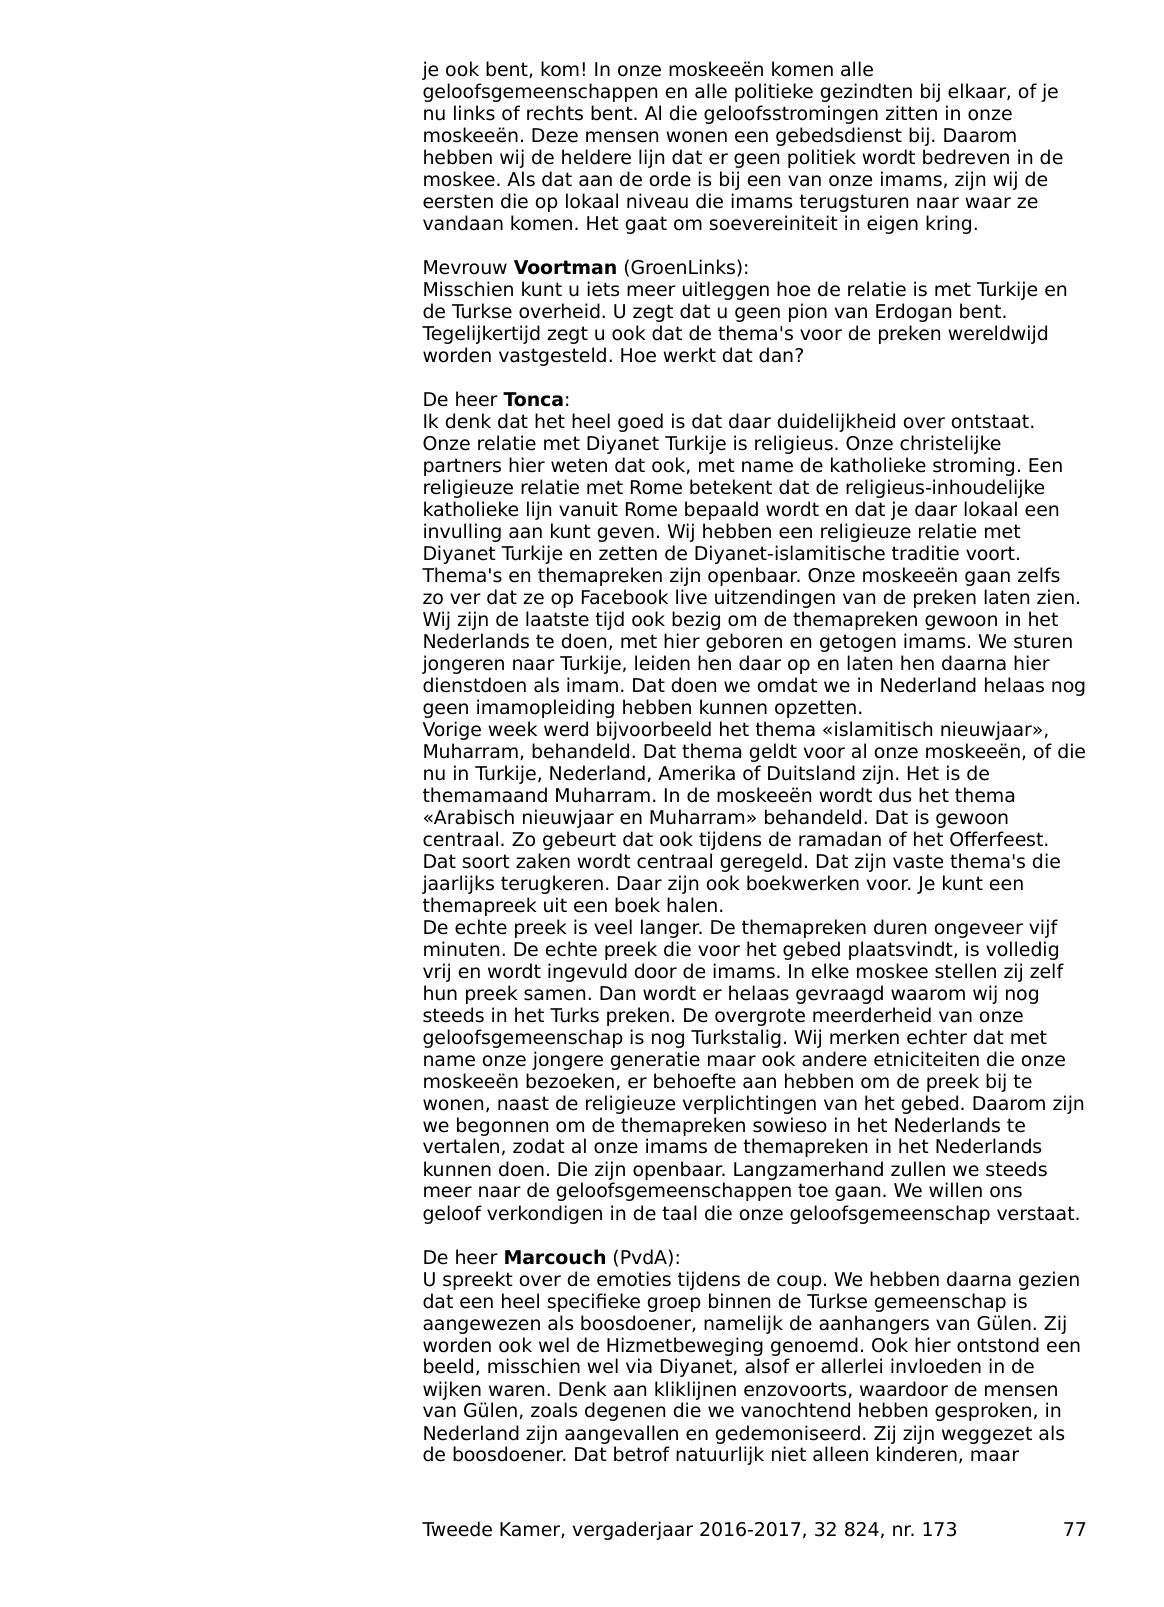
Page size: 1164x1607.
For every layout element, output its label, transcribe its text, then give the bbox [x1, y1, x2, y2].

text De echte preek is veel langer. De themapreken duren ongeveer vijf minuten. De echte preek die voor het gebed plaatsvindt, is volledig vrij en wordt ingevuld door de imams. In elke moskee stellen zij zelf hun preek samen. Dan wordt er helaas gevraagd waarom wij nog steeds in het Turks preken. De overgrote meerderheid van onze geloofsgemeenschap is nog Turkstalig. Wij merken echter dat met name onze jongere generatie maar ook andere etniciteiten die onze moskeeën bezoeken, er behoefte aan hebben om de preek bij te wonen, naast de religieuze verplichtingen van het gebed. Daarom zijn we begonnen om de themapreken sowieso in het Nederlands te vertalen, zodat al onze imams de themapreken in het Nederlands kunnen doen. Die zijn openbaar. Langzamerhand zullen we steeds meer naar de geloofsgemeenschappen toe gaan. We willen ons geloof verkondigen in de taal die onze geloofsgemeenschap verstaat. [422, 917, 1087, 1224]
text Misschien kunt u iets meer uitleggen hoe de relatie is met Turkije en de Turkse overheid. U zegt dat u geen pion van Erdogan bent. Tegelijkertijd zegt u ook dat de thema's voor de preken wereldwijd worden vastgesteld. Hoe werkt dat dan? [422, 279, 1087, 367]
text De heer Marcouch (PvdA): [422, 1247, 1087, 1268]
text Mevrouw Voortman (GroenLinks): [422, 257, 1087, 279]
text je ook bent, kom! In onze moskeeën komen alle geloofsgemeenschappen en alle politieke gezindten bij elkaar, of je nu links of rechts bent. Al die geloofsstromingen zitten in onze moskeeën. Deze mensen wonen een gebedsdienst bij. Daarom hebben wij de heldere lijn dat er geen politiek wordt bedreven in de moskee. Als dat aan de orde is bij een van onze imams, zijn wij de eersten die op lokaal niveau die imams terugsturen naar waar ze vandaan komen. Het gaat om soevereiniteit in eigen kring. [422, 59, 1087, 235]
text U spreekt over de emoties tijdens de coup. We hebben daarna gezien dat een heel specifieke groep binnen de Turkse gemeenschap is aangewezen als boosdoener, namelijk de aanhangers van Gülen. Zij worden ook wel de Hizmetbeweging genoemd. Ook hier ontstond een beeld, misschien wel via Diyanet, alsof er allerlei invloeden in de wijken waren. Denk aan kliklijnen enzovoorts, waardoor de mensen van Gülen, zoals degenen die we vanochtend hebben gesproken, in Nederland zijn aangevallen en gedemoniseerd. Zij zijn weggezet als de boosdoener. Dat betrof natuurlijk niet alleen kinderen, maar [422, 1268, 1087, 1466]
text De heer Tonca: [422, 389, 1087, 411]
text Ik denk dat het heel goed is dat daar duidelijkheid over ontstaat. Onze relatie met Diyanet Turkije is religieus. Onze christelijke partners hier weten dat ook, met name de katholieke stroming. Een religieuze relatie met Rome betekent dat de religieus-inhoudelijke katholieke lijn vanuit Rome bepaald wordt en dat je daar lokaal een invulling aan kunt geven. Wij hebben een religieuze relatie met Diyanet Turkije en zetten de Diyanet-islamitische traditie voort. Thema's en themapreken zijn openbaar. Onze moskeeën gaan zelfs zo ver dat ze op Facebook live uitzendingen van de preken laten zien. Wij zijn de laatste tijd ook bezig om de themapreken gewoon in het Nederlands te doen, met hier geboren en getogen imams. We sturen jongeren naar Turkije, leiden hen daar op en laten hen daarna hier dienstdoen als imam. Dat doen we omdat we in Nederland helaas nog geen imamopleiding hebben kunnen opzetten. [422, 411, 1087, 719]
text Vorige week werd bijvoorbeeld het thema «islamitisch nieuwjaar», Muharram, behandeld. Dat thema geldt voor al onze moskeeën, of die nu in Turkije, Nederland, Amerika of Duitsland zijn. Het is de themamaand Muharram. In de moskeeën wordt dus het thema «Arabisch nieuwjaar en Muharram» behandeld. Dat is gewoon centraal. Zo gebeurt dat ook tijdens de ramadan of het Offerfeest. Dat soort zaken wordt centraal geregeld. Dat zijn vaste thema's die jaarlijks terugkeren. Daar zijn ook boekwerken voor. Je kunt een themapreek uit een boek halen. [422, 719, 1087, 917]
